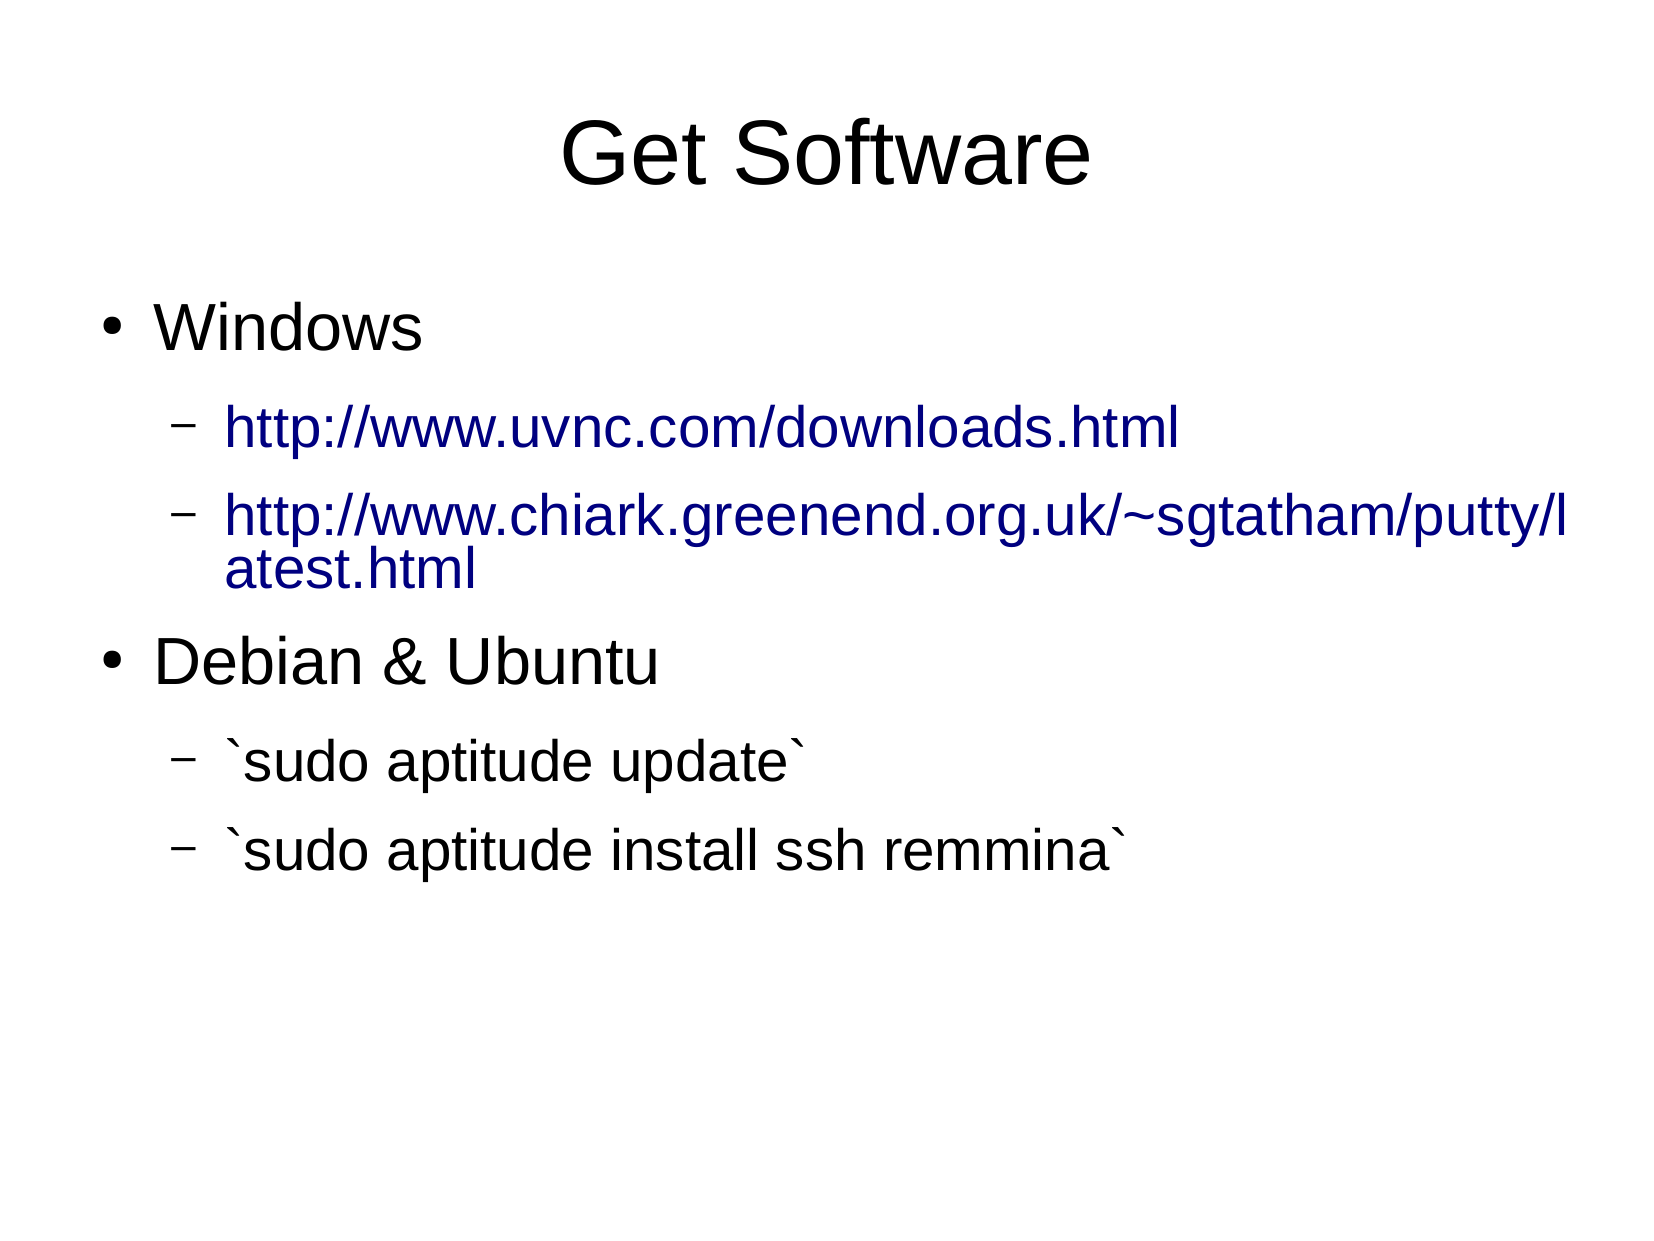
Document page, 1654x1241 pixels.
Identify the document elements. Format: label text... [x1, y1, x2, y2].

title Get Software [82, 49, 1571, 257]
list Windows http://www.uvnc.com/downloads.html http://www.chiark.greenend.org.uk/~sgtatham/putty/latest.html Debian & Ubuntu `sudo aptitude update` `sudo aptitude install ssh remmina` [82, 290, 1571, 1010]
